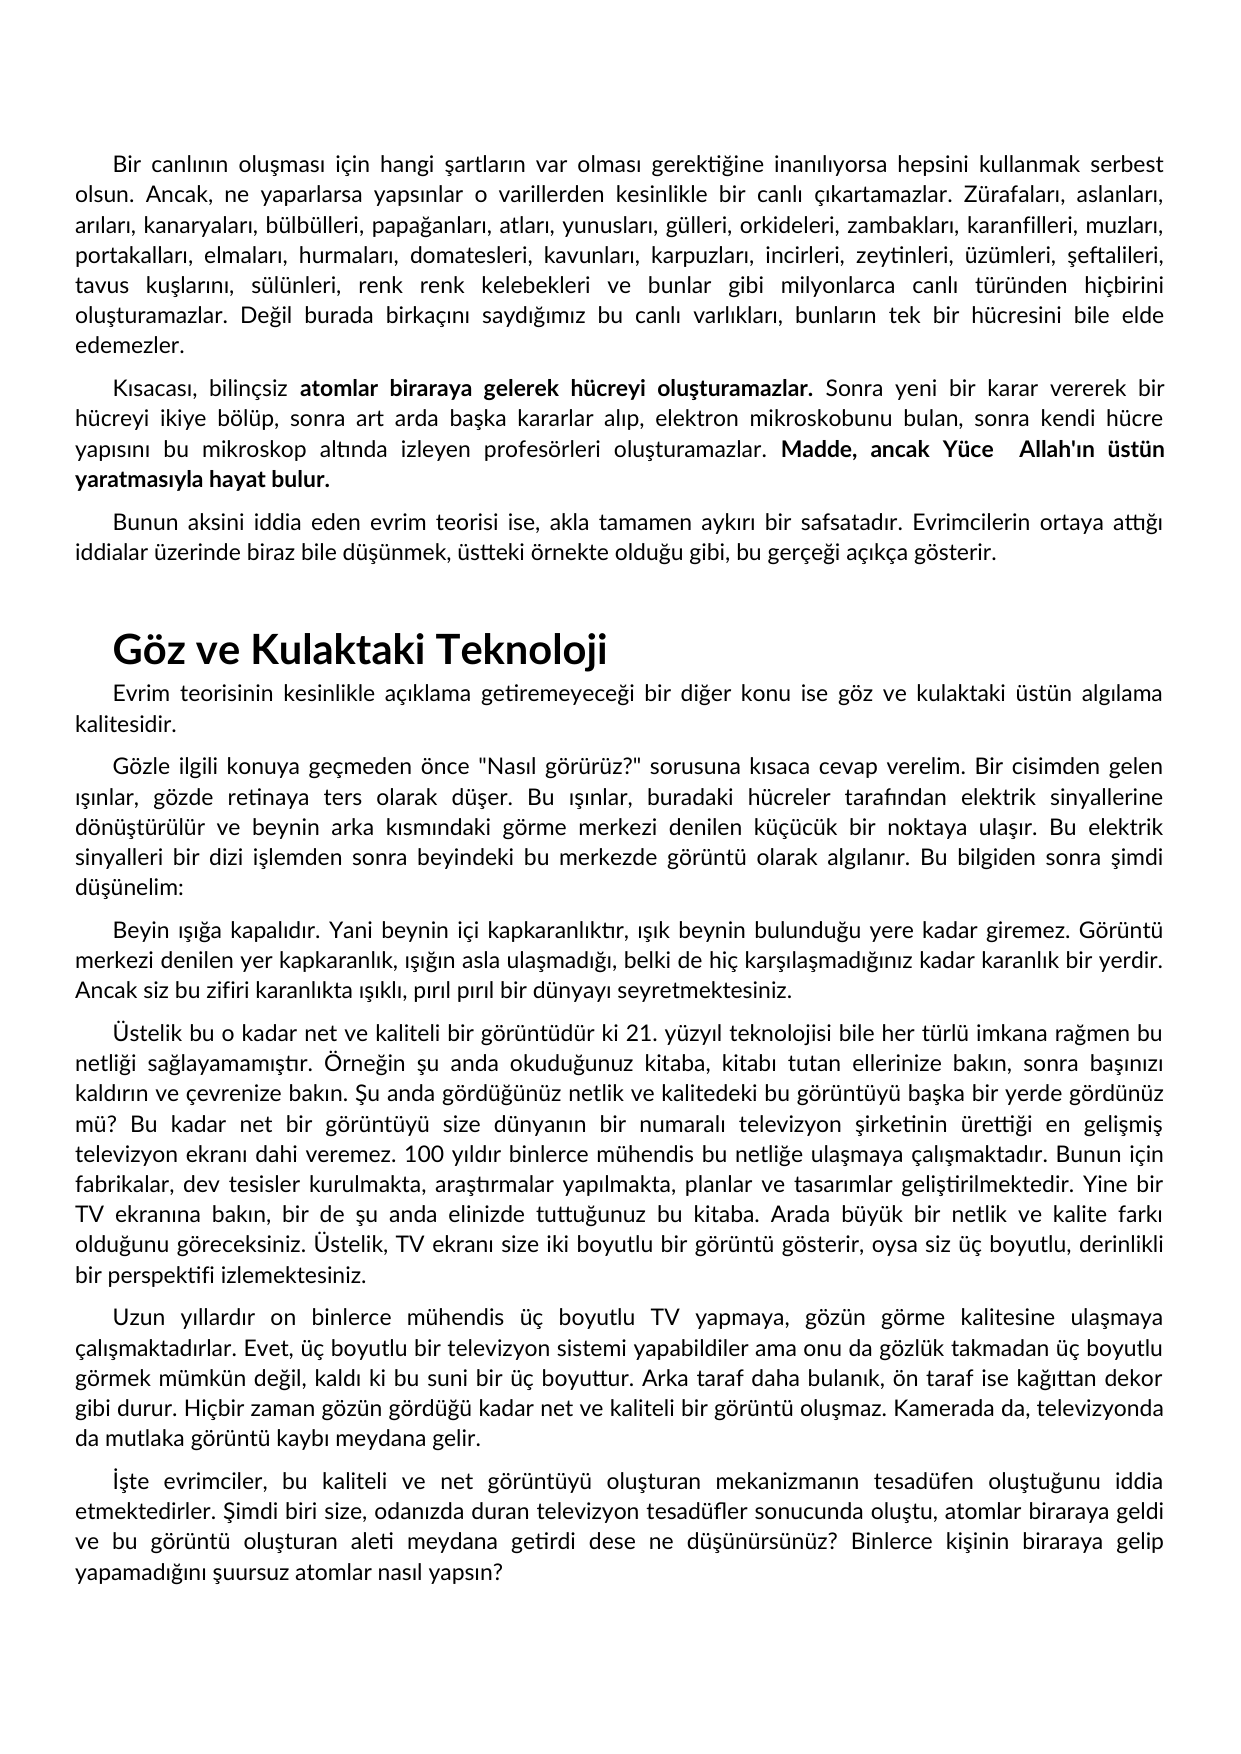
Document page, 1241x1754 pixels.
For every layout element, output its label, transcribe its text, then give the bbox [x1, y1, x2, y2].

text Gözle ilgili konuya geçmeden önce "Nasıl görürüz?" sorusuna kısaca cevap verelim. Bir cisimden gelen ışınlar, gözde retinaya ters olarak düşer. Bu ışınlar, buradaki hücreler tarafından elektrik sinyallerine dönüştürülür ve beynin arka kısmındaki görme merkezi denilen küçücük bir noktaya ulaşır. Bu elektrik sinyalleri bir dizi işlemden sonra beyindeki bu merkezde görüntü olarak algılanır. Bu bilgiden sonra şimdi düşünelim: [75, 752, 1165, 900]
text Beyin ışığa kapalıdır. Yani beynin içi kapkaranlıktır, ışık beynin bulunduğu yere kadar giremez. Görüntü merkezi denilen yer kapkaranlık, ışığın asla ulaşmadığı, belki de hiç karşılaşmadığınız kadar karanlık bir yerdir. Ancak siz bu zifiri karanlıkta ışıklı, pırıl pırıl bir dünyayı seyretmektesiniz. [75, 916, 1165, 1003]
text Evrim teorisinin kesinlikle açıklama getiremeyeceği bir diğer konu ise göz ve kulaktaki üstün algılama kalitesidir. [75, 679, 1165, 737]
text Bunun aksini iddia eden evrim teorisi ise, akla tamamen aykırı bir safsatadır. Evrimcilerin ortaya attığı iddialar üzerinde biraz bile düşünmek, üstteki örnekte olduğu gibi, bu gerçeği açıkça gösterir. [75, 507, 1165, 565]
text Uzun yıllardır on binlerce mühendis üç boyutlu TV yapmaya, gözün görme kalitesine ulaşmaya çalışmaktadırlar. Evet, üç boyutlu bir televizyon sistemi yapabildiler ama onu da gözlük takmadan üç boyutlu görmek mümkün değil, kaldı ki bu suni bir üç boyuttur. Arka taraf daha bulanık, ön taraf ise kağıttan dekor gibi durur. Hiçbir zaman gözün gördüğü kadar net ve kaliteli bir görüntü oluşmaz. Kamerada da, televizyonda da mutlaka görüntü kaybı meydana gelir. [75, 1303, 1165, 1451]
text Üstelik bu o kadar net ve kaliteli bir görüntüdür ki 21. yüzyıl teknolojisi bile her türlü imkana rağmen bu netliği sağlayamamıştır. Örneğin şu anda okuduğunuz kitaba, kitabı tutan ellerinize bakın, sonra başınızı kaldırın ve çevrenize bakın. Şu anda gördüğünüz netlik ve kalitedeki bu görüntüyü başka bir yerde gördünüz mü? Bu kadar net bir görüntüyü size dünyanın bir numaralı televizyon şirketinin ürettiği en gelişmiş televizyon ekranı dahi veremez. 100 yıldır binlerce mühendis bu netliğe ulaşmaya çalışmaktadır. Bunun için fabrikalar, dev tesisler kurulmakta, araştırmalar yapılmakta, planlar ve tasarımlar geliştirilmektedir. Yine bir TV ekranına bakın, bir de şu anda elinizde tuttuğunuz bu kitaba. Arada büyük bir netlik ve kalite farkı olduğunu göreceksiniz. Üstelik, TV ekranı size iki boyutlu bir görüntü gösterir, oysa siz üç boyutlu, derinlikli bir perspektifi izlemektesiniz. [75, 1019, 1165, 1288]
text Bir canlının oluşması için hangi şartların var olması gerektiğine inanılıyorsa hepsini kullanmak serbest olsun. Ancak, ne yaparlarsa yapsınlar o varillerden kesinlikle bir canlı çıkartamazlar. Zürafaları, aslanları, arıları, kanaryaları, bülbülleri, papağanları, atları, yunusları, gülleri, orkideleri, zambakları, karanfilleri, muzları, portakalları, elmaları, hurmaları, domatesleri, kavunları, karpuzları, incirleri, zeytinleri, üzümleri, şeftalileri, tavus kuşlarını, sülünleri, renk renk kelebekleri ve bunlar gibi milyonlarca canlı türünden hiçbirini oluşturamazlar. Değil burada birkaçını saydığımız bu canlı varlıkları, bunların tek bir hücresini bile elde edemezler. [75, 150, 1165, 359]
text İşte evrimciler, bu kaliteli ve net görüntüyü oluşturan mekanizmanın tesadüfen oluştuğunu iddia etmektedirler. Şimdi biri size, odanızda duran televizyon tesadüfler sonucunda oluştu, atomlar biraraya geldi ve bu görüntü oluşturan aleti meydana getirdi dese ne düşünürsünüz? Binlerce kişinin biraraya gelip yapamadığını şuursuz atomlar nasıl yapsın? [75, 1467, 1165, 1585]
subtitle Göz ve Kulaktaki Teknoloji [112, 623, 1165, 673]
text Kısacası, bilinçsiz atomlar biraraya gelerek hücreyi oluşturamazlar. Sonra yeni bir karar vererek bir hücreyi ikiye bölüp, sonra art arda başka kararlar alıp, elektron mikroskobunu bulan, sonra kendi hücre yapısını bu mikroskop altında izleyen profesörleri oluşturamazlar. Madde, ancak Yüce Allah'ın üstün yaratmasıyla hayat bulur. [75, 374, 1165, 492]
